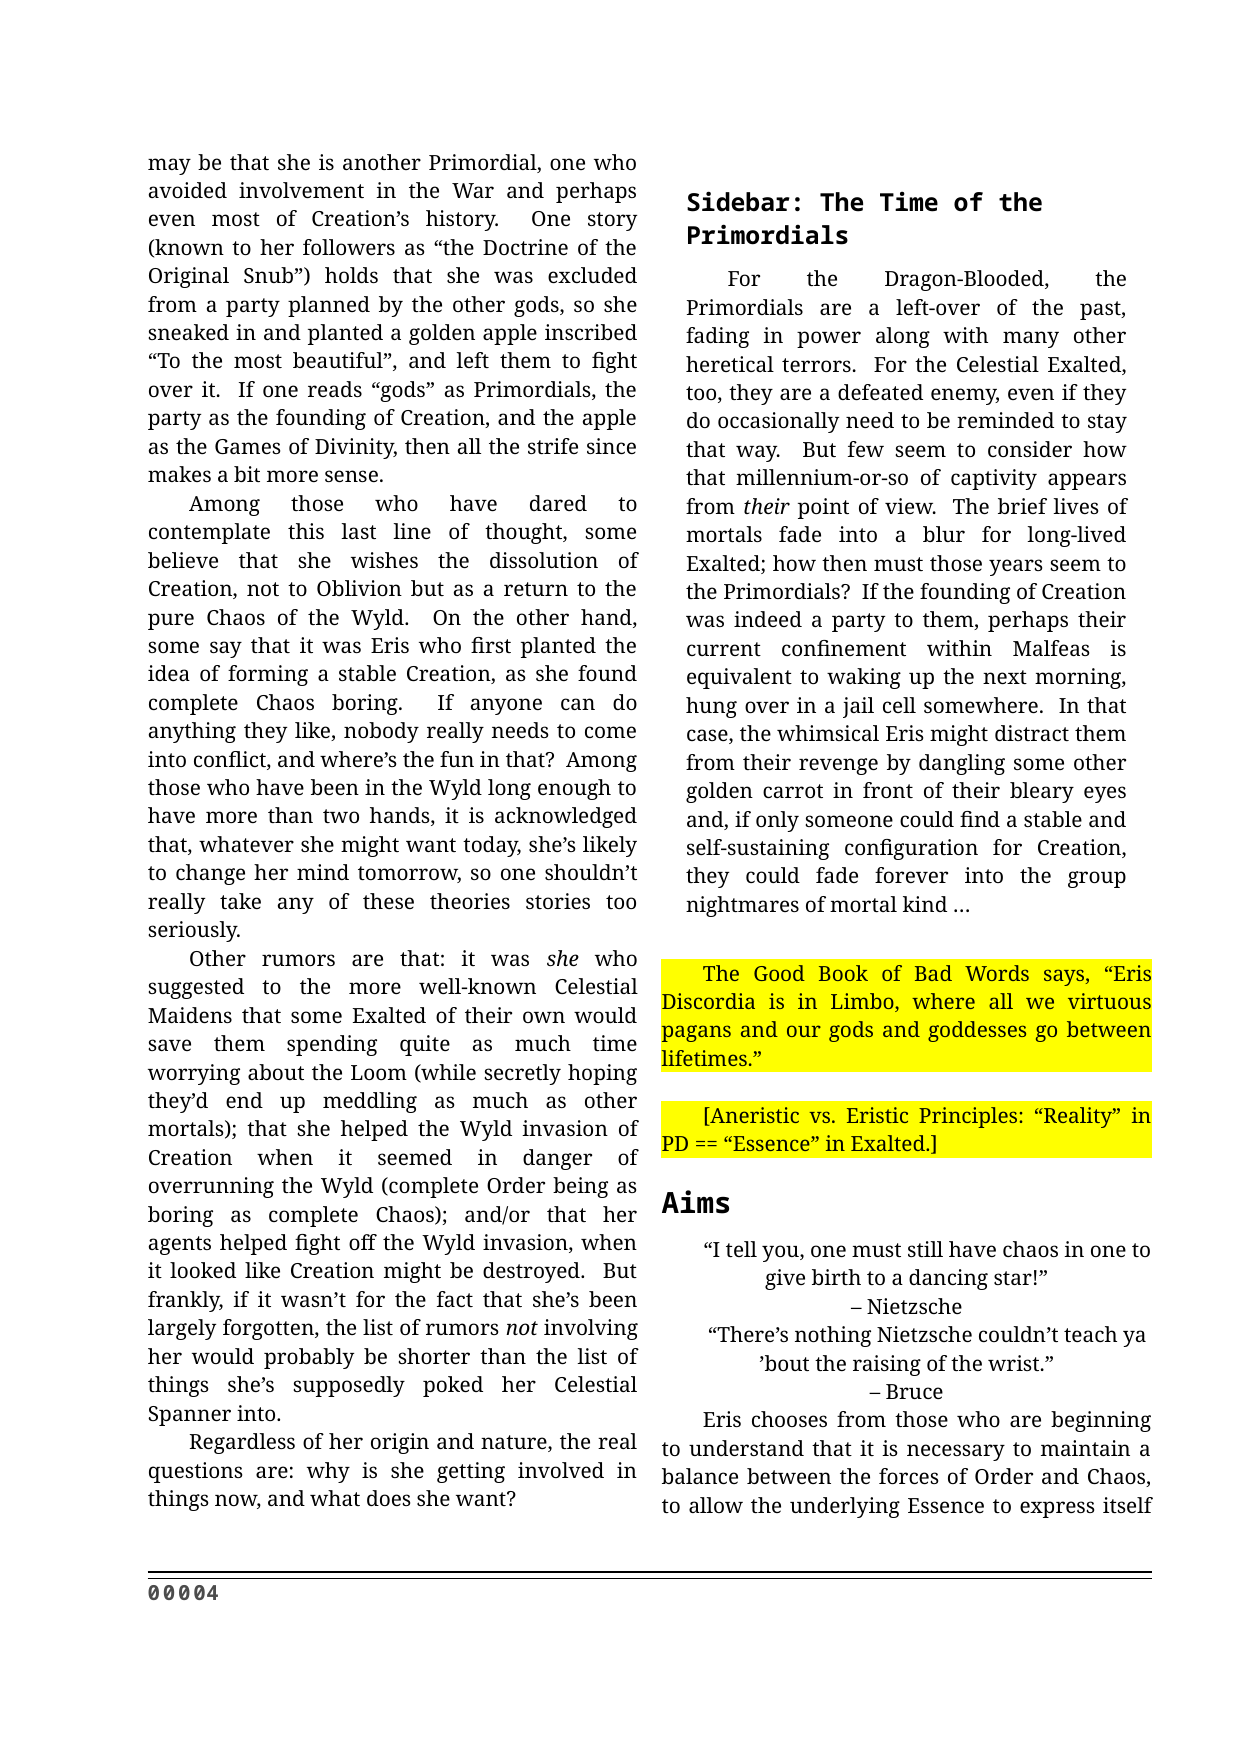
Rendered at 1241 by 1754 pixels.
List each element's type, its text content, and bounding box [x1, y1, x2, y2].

text Other rumors are that: it was she who suggested to the more well-known Celestial Maidens that some Exalted of their own would save them spending quite as much time worrying about the Loom (while secretly hoping they’d end up meddling as much as other mortals); that she helped the Wyld invasion of Creation when it seemed in danger of overrunning the Wyld (complete Order being as boring as complete Chaos); and/or that her agents helped fight off the Wyld invasion, when it looked like Creation might be destroyed. But frankly, if it wasn’t for the fact that she’s been largely forgotten, the list of rumors not involving her would probably be shorter than the list of things she’s supposedly poked her Celestial Spanner into. [148, 944, 638, 1427]
text Regardless of her origin and nature, the real questions are: why is she getting involved in things now, and what does she want? [148, 1427, 638, 1513]
text “There’s nothing Nietzsche couldn’t teach ya ’bout the raising of the wrist.” – Bruce [661, 1320, 1152, 1406]
text For the Dragon-Blooded, the Primordials are a left-over of the past, fading in power along with many other heretical terrors. For the Celestial Exalted, too, they are a defeated enemy, even if they do occasionally need to be reminded to stay that way. But few seem to consider how that millennium-or-so of captivity appears from their point of view. The brief lives of mortals fade into a blur for long-lived Exalted; how then must those years seem to the Primordials? If the founding of Creation was indeed a party to them, perhaps their current confinement within Malfeas is equivalent to waking up the next morning, hung over in a jail cell somewhere. In that case, the whimsical Eris might distract them from their revenge by dangling some other golden carrot in front of their bleary eyes and, if only someone could find a stable and self-sustaining configuration for Creation, they could fade forever into the group nightmares of mortal kind … [686, 264, 1127, 918]
subtitle Aims [661, 1183, 1152, 1222]
text may be that she is another Primordial, one who avoided involvement in the War and perhaps even most of Creation’s history. One story (known to her followers as “the Doctrine of the Original Snub”) holds that she was excluded from a party planned by the other gods, so she sneaked in and planted a golden apple inscribed “To the most beautiful”, and left them to fight over it. If one reads “gods” as Primordials, the party as the founding of Creation, and the apple as the Games of Divinity, then all the strife since makes a bit more sense. [148, 148, 638, 489]
text [Aneristic vs. Eristic Principles: “Reality” in PD == “Essence” in Exalted.] [661, 1101, 1152, 1158]
subtitle Sidebar: The Time of the Primordials [686, 184, 1127, 252]
text Eris chooses from those who are beginning to understand that it is necessary to maintain a balance between the forces of Order and Chaos, to allow the underlying Essence to express itself [661, 1406, 1152, 1519]
text “I tell you, one must still have chaos in one to give birth to a dancing star!” – Nietzsche [661, 1235, 1152, 1320]
text Among those who have dared to contemplate this last line of thought, some believe that she wishes the dissolution of Creation, not to Oblivion but as a return to the pure Chaos of the Wyld. On the other hand, some say that it was Eris who first planted the idea of forming a stable Creation, as she found complete Chaos boring. If anyone can do anything they like, nobody really needs to come into conflict, and where’s the fun in that? Among those who have been in the Wyld long enough to have more than two hands, it is acknowledged that, whatever she might want today, she’s likely to change her mind tomorrow, so one shouldn’t really take any of these theories stories too seriously. [148, 489, 638, 944]
text The Good Book of Bad Words says, “Eris Discordia is in Limbo, where all we virtuous pagans and our gods and goddesses go between lifetimes.” [661, 959, 1152, 1072]
